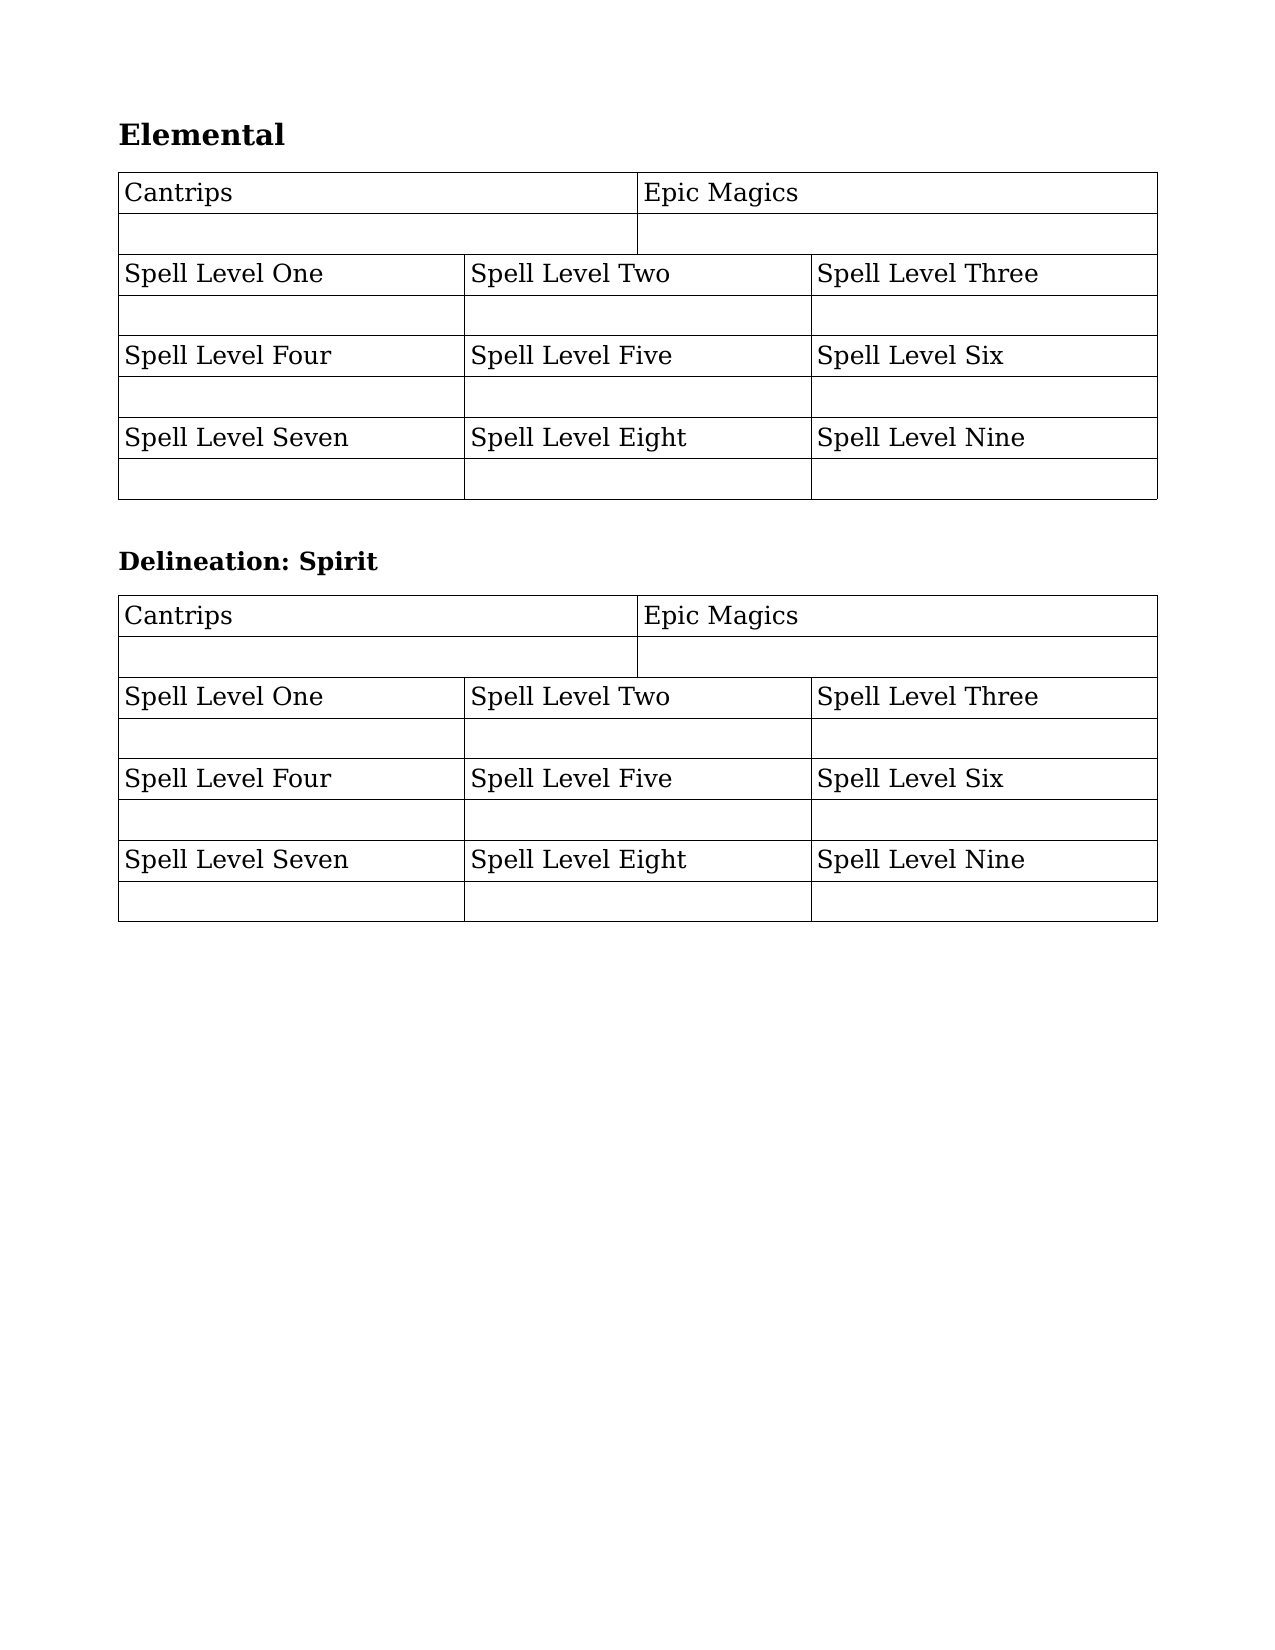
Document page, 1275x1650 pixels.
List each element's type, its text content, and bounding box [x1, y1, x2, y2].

table_header Cantrips [119, 173, 637, 213]
table_cell [812, 459, 1157, 498]
table_header Epic Magics [638, 596, 1157, 636]
table_cell [119, 377, 464, 417]
table_header Spell Level Two [465, 255, 811, 294]
table_header Epic Magics [638, 173, 1157, 213]
table_cell [119, 296, 464, 335]
text Delineation: Spirit [118, 547, 1157, 576]
table_header Spell Level Seven [119, 841, 464, 881]
table_header Spell Level Seven [119, 418, 464, 458]
table_cell [812, 296, 1157, 335]
table_header Spell Level Five [465, 336, 811, 376]
table_cell [119, 882, 464, 921]
table_cell [119, 637, 637, 677]
table_header Spell Level Nine [812, 418, 1157, 458]
table_cell [465, 882, 811, 921]
table_header Spell Level One [119, 255, 464, 294]
table_header Spell Level Six [812, 336, 1157, 376]
table_cell [119, 214, 637, 254]
table_cell [812, 719, 1157, 758]
table_cell [638, 637, 1157, 677]
table_header Spell Level One [119, 678, 464, 717]
table_cell [465, 296, 811, 335]
table_cell [638, 214, 1157, 254]
text Elemental [118, 118, 1157, 153]
table_cell [812, 882, 1157, 921]
table_header Spell Level Eight [465, 418, 811, 458]
table_header Cantrips [119, 596, 637, 636]
table_cell [812, 377, 1157, 417]
table_header Spell Level Four [119, 759, 464, 799]
table_header Spell Level Three [812, 255, 1157, 294]
table_header Spell Level Eight [465, 841, 811, 881]
table_header Spell Level Four [119, 336, 464, 376]
table_cell [465, 459, 811, 498]
table_cell [119, 800, 464, 840]
table_cell [812, 800, 1157, 840]
table_header Spell Level Two [465, 678, 811, 717]
table_cell [465, 719, 811, 758]
table_cell [119, 719, 464, 758]
table_header Spell Level Six [812, 759, 1157, 799]
table_cell [465, 377, 811, 417]
table_cell [465, 800, 811, 840]
table_cell [119, 459, 464, 498]
table_header Spell Level Nine [812, 841, 1157, 881]
table_header Spell Level Five [465, 759, 811, 799]
table_header Spell Level Three [812, 678, 1157, 717]
